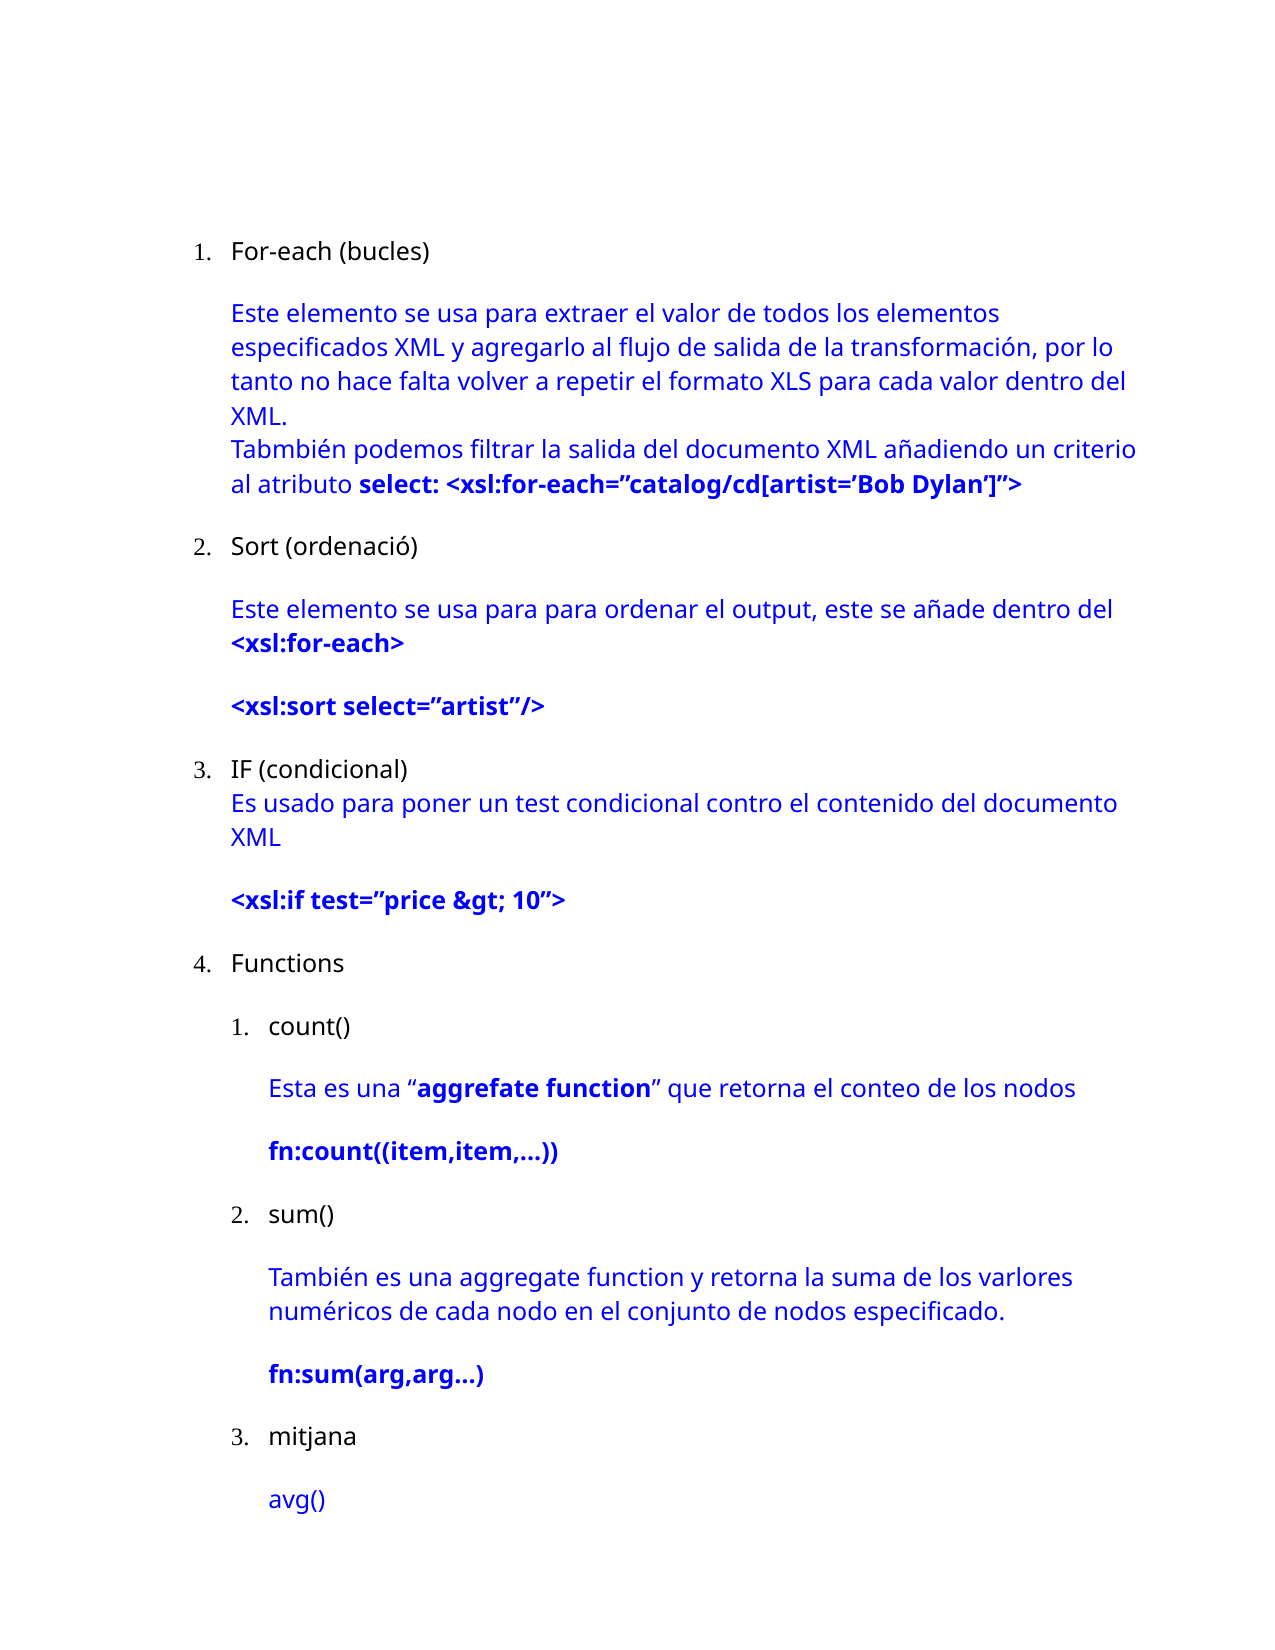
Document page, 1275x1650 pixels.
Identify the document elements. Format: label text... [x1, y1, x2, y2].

list <xsl:sort select=”artist”/> [193, 689, 1157, 723]
list sum() [231, 1197, 1157, 1231]
list IF (condicional) [193, 752, 1157, 786]
list fn:sum(arg,arg…) [231, 1356, 1157, 1390]
list fn:count((item,item,...)) [231, 1134, 1157, 1168]
list También es una aggregate function y retorna la suma de los varlores numéricos de cada nodo en el conjunto de nodos especificado. [231, 1259, 1157, 1327]
list Este elemento se usa para extraer el valor de todos los elementos especificados XML y agregarlo al flujo de salida de la transformación, por lo tanto no hace falta volver a repetir el formato XLS para cada valor dentro del XML. [193, 296, 1157, 432]
list Es usado para poner un test condicional contro el contenido del documento XML [193, 786, 1157, 854]
list avg() [231, 1482, 1157, 1516]
list Este elemento se usa para para ordenar el output, este se añade dentro del <xsl:for-each> [193, 592, 1157, 660]
list <xsl:if test=”price &gt; 10”> [193, 882, 1157, 917]
list count() [231, 1008, 1157, 1042]
list For-each (bucles) [193, 233, 1157, 267]
list mitjana [231, 1419, 1157, 1453]
list Functions [193, 945, 1157, 979]
list Sort (ordenació) [193, 529, 1157, 563]
list Tabmbién podemos filtrar la salida del documento XML añadiendo un criterio al atributo select: <xsl:for-each=”catalog/cd[artist=’Bob Dylan’]”> [193, 432, 1157, 500]
list Esta es una “aggrefate function” que retorna el conteo de los nodos [231, 1071, 1157, 1105]
